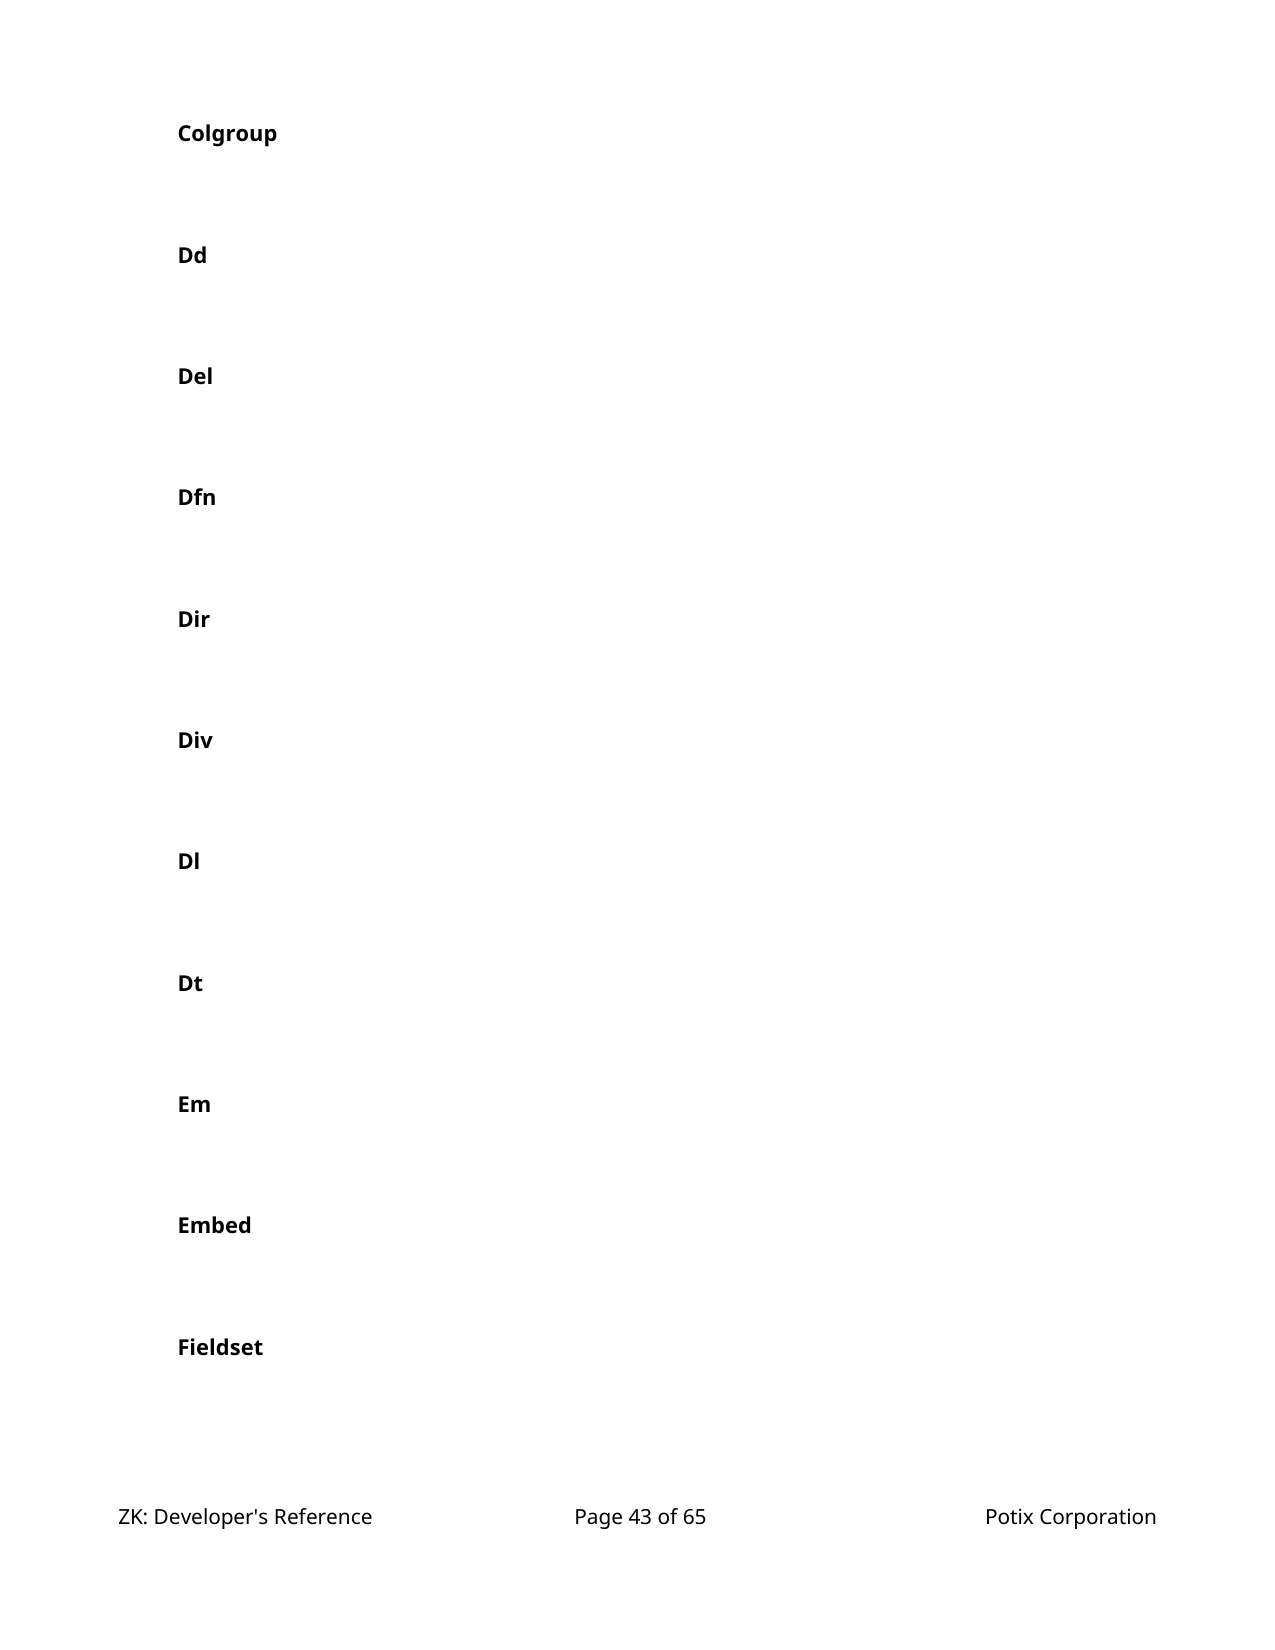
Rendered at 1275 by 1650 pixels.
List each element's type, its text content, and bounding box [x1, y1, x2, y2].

subtitle Del [177, 361, 1157, 391]
subtitle Dt [177, 968, 1157, 998]
subtitle Em [177, 1089, 1157, 1119]
subtitle Div [177, 725, 1157, 755]
subtitle Embed [177, 1210, 1157, 1240]
subtitle Dir [177, 603, 1157, 633]
subtitle Dl [177, 846, 1157, 876]
subtitle Colgroup [177, 118, 1157, 148]
subtitle Dd [177, 239, 1157, 269]
subtitle Fieldset [177, 1332, 1157, 1362]
subtitle Dfn [177, 482, 1157, 512]
